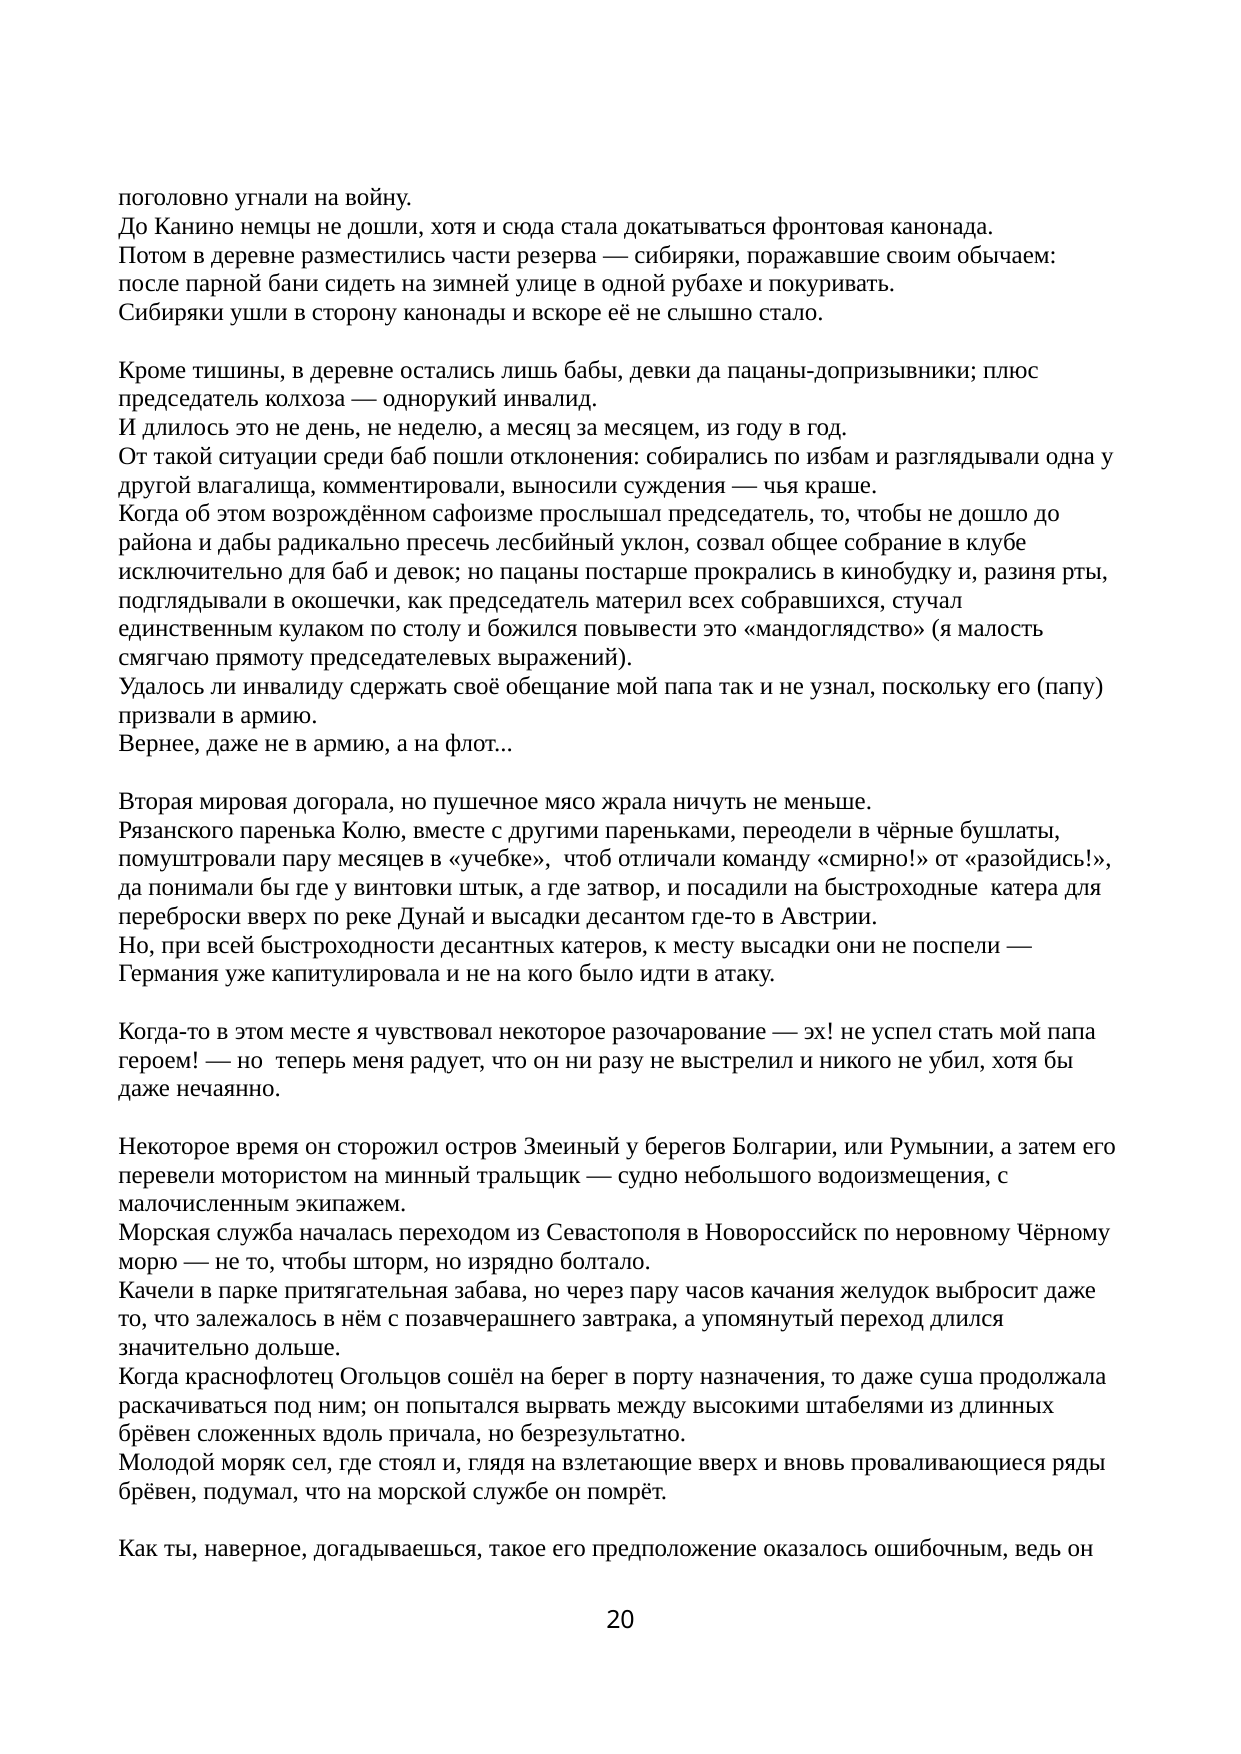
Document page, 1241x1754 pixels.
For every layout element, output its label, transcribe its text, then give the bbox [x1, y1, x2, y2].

text Но, при всей быстроходности десантных катеров, к месту высадки они не поспели — Германия уже капитулировала и не на кого было идти в атаку. [118, 930, 1122, 987]
text От такой ситуации среди баб пошли отклонения: собирались по избам и разглядывали одна у другой влагалища, комментировали, выносили суждения — чья краше. [118, 441, 1122, 498]
text Вернее, даже не в армию, а на флот... [118, 728, 1122, 757]
text Как ты, наверное, догадываешься, такое его предположение оказалось ошибочным, ведь он [118, 1533, 1122, 1562]
text И длилось это не день, не неделю, а месяц за месяцем, из году в год. [118, 412, 1122, 441]
text Молодой моряк сел, где стоял и, глядя на взлетающие вверх и вновь проваливающиеся ряды брёвен, подумал, что на морской службе он помрёт. [118, 1447, 1122, 1505]
text поголовно угнали на войну. [118, 182, 1122, 211]
text Потом в деревне разместились части резерва — сибиряки, поражавшие своим обычаем: после парной бани сидеть на зимней улице в одной рубахе и покуривать. [118, 240, 1122, 297]
text Сибиряки ушли в сторону канонады и вскоре её не слышно стало. [118, 297, 1122, 326]
text Когда об этом возрождённом сафоизме прослышал председатель, то, чтобы не дошло до района и дабы радикально пресечь лесбийный уклон, созвал общее собрание в клубе исключительно для баб и девок; но пацаны постарше прокрались в кинобудку и, разиня рты, подглядывали в окошечки, как председатель материл всех собравшихся, стучал единственным кулаком по столу и божился повывести это «мандоглядство» (я малость смягчаю прямоту председателевых выражений). [118, 498, 1122, 671]
text Качели в парке притягательная забава, но через пару часов качания желудок выбросит даже то, что залежалось в нём с позавчерашнего завтрака, а упомянутый переход длился значительно дольше. [118, 1275, 1122, 1361]
text Некоторое время он сторожил остров Змеиный у берегов Болгарии, или Румынии, а затем его перевели мотористом на минный тральщик — судно небольшого водоизмещения, с малочисленным экипажем. [118, 1131, 1122, 1217]
text Кроме тишины, в деревне остались лишь бабы, девки да пацаны-допризывники; плюс председатель колхоза — однорукий инвалид. [118, 355, 1122, 412]
text Когда-то в этом месте я чувствовал некоторое разочарование — эх! не успел стать мой папа героем! — но теперь меня радует, что он ни разу не выстрелил и никого не убил, хотя бы даже нечаянно. [118, 1016, 1122, 1102]
text Морская служба началась переходом из Севастополя в Новороссийск по неровному Чёрному морю — не то, чтобы шторм, но изрядно болтало. [118, 1217, 1122, 1275]
text Рязанского паренька Колю, вместе с другими пареньками, переодели в чёрные бушлаты, помуштровали пару месяцев в «учебке», чтоб отличали команду «смирно!» от «разойдись!», да понимали бы где у винтовки штык, а где затвор, и посадили на быстроходные катера для переброски вверх по реке Дунай и высадки десантом где-то в Австрии. [118, 815, 1122, 930]
text Вторая мировая догорала, но пушечное мясо жрала ничуть не меньше. [118, 786, 1122, 815]
text Когда краснофлотец Огольцов сошёл на берег в порту назначения, то даже суша продолжала раскачиваться под ним; он попытался вырвать между высокими штабелями из длинных брёвен сложенных вдоль причала, но безрезультатно. [118, 1361, 1122, 1447]
text До Канино немцы не дошли, хотя и сюда стала докатываться фронтовая канонада. [118, 211, 1122, 240]
text Удалось ли инвалиду сдержать своё обещание мой папа так и не узнал, поскольку его (папу) призвали в армию. [118, 671, 1122, 728]
